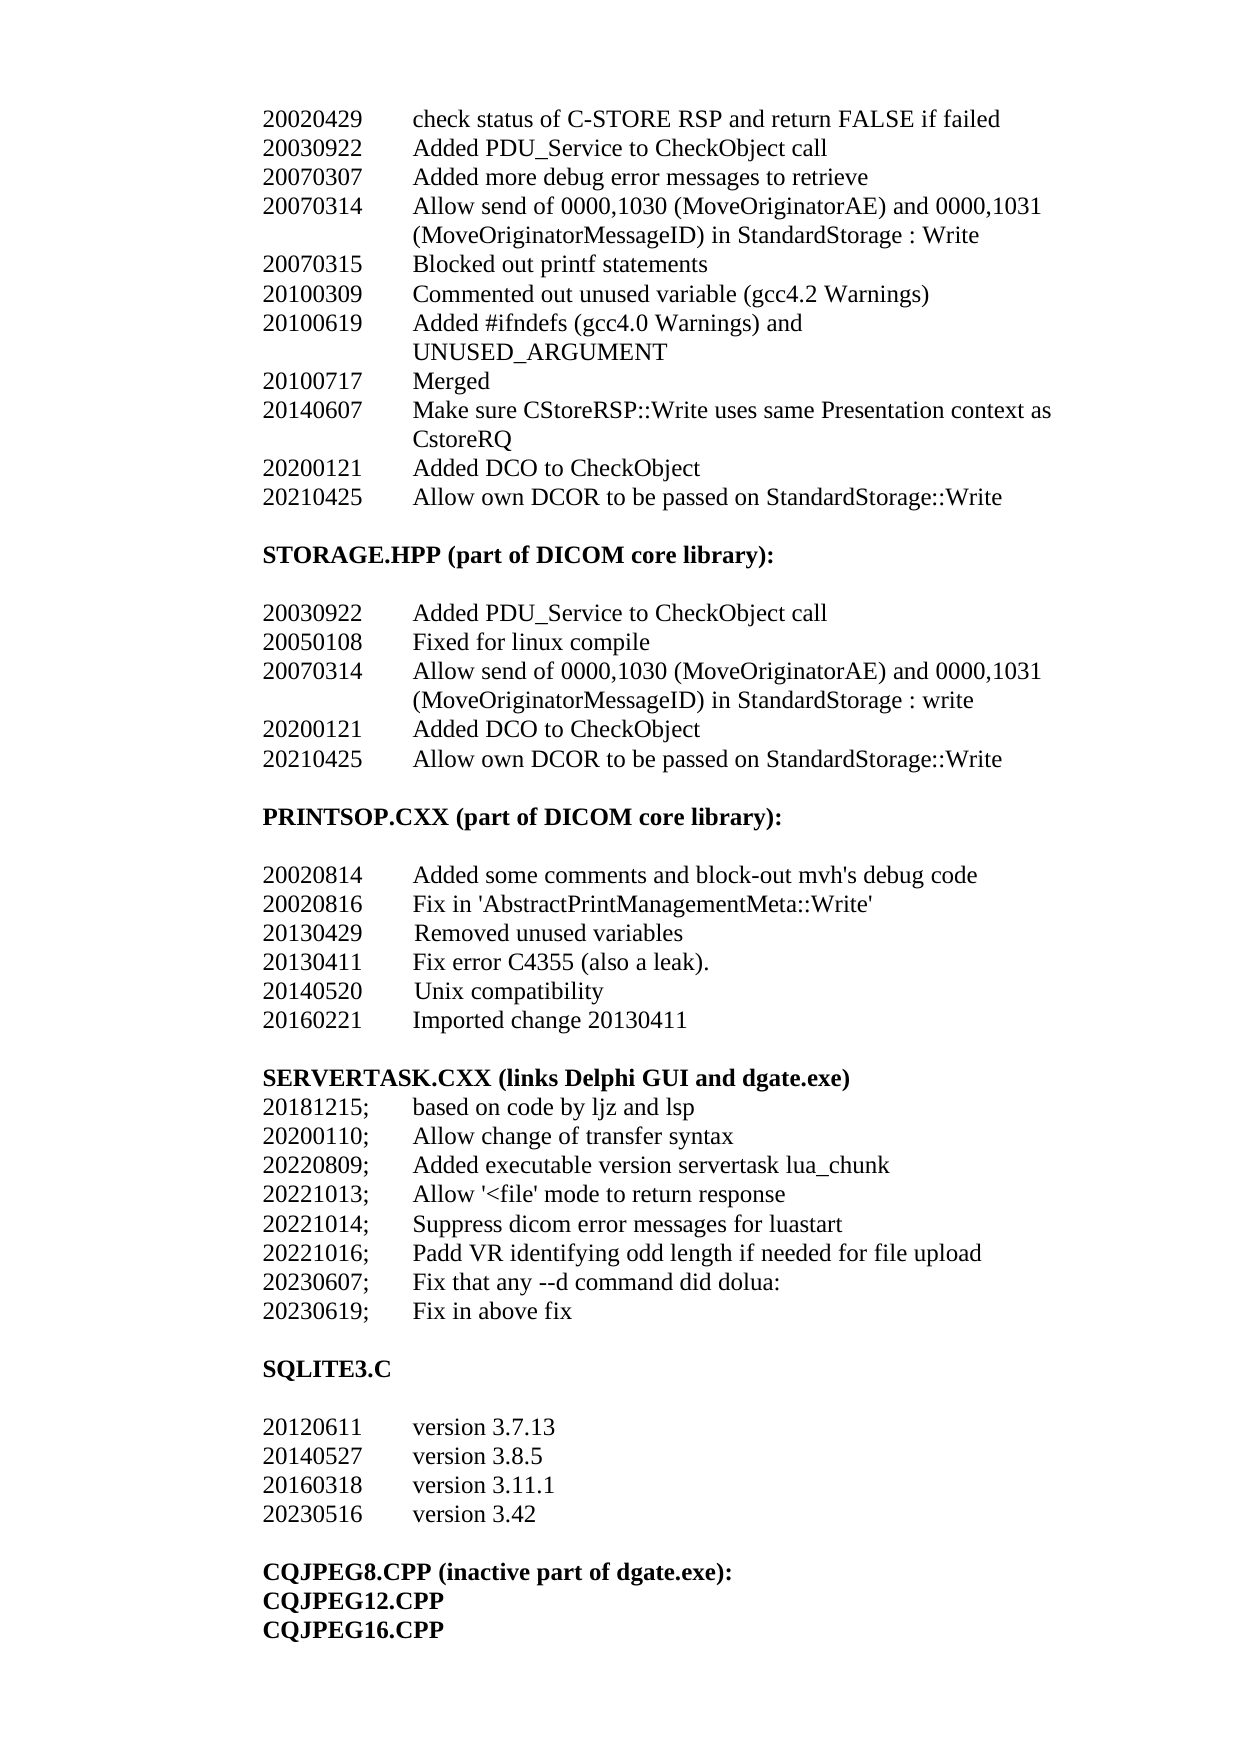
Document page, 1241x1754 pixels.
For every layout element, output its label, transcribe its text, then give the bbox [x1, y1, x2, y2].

text 20230516 version 3.42 [187, 1499, 1053, 1528]
text 20221013; Allow '<file' mode to return response 20221014; Suppress dicom error messages for luastart 20221016; Padd VR identifying odd length if needed for file upload 20230607; Fix that any --d command did dolua: 20230619; Fix in above fix [187, 1179, 1053, 1354]
text 20140527 version 3.8.5 [187, 1441, 1053, 1470]
text 20210425 Allow own DCOR to be passed on StandardStorage::Write [187, 482, 1053, 511]
text CQJPEG12.CPP [187, 1586, 1053, 1615]
text 20130429 Removed unused variables [187, 918, 1053, 947]
text 20070314 Allow send of 0000,1030 (MoveOriginatorAE) and 0000,1031 (MoveOriginatorMessageID) in StandardStorage : write [262, 656, 1053, 714]
text SERVERTASK.CXX (links Delphi GUI and dgate.exe) [187, 1063, 1053, 1092]
text STORAGE.HPP (part of DICOM core library): [187, 540, 1053, 569]
text 20210425 Allow own DCOR to be passed on StandardStorage::Write [262, 743, 1053, 772]
text 20030922 Added PDU_Service to CheckObject call [187, 133, 1053, 162]
text 20020816 Fix in 'AbstractPrintManagementMeta::Write' [187, 889, 1053, 918]
text 20130411 Fix error C4355 (also a leak). [187, 947, 1053, 976]
text 20181215; based on code by ljz and lsp [187, 1092, 1053, 1121]
text 20070307 Added more debug error messages to retrieve [187, 162, 1053, 191]
text CQJPEG8.CPP (inactive part of dgate.exe): [187, 1557, 1053, 1586]
text 20200110; Allow change of transfer syntax [187, 1121, 1053, 1150]
text 20140607 Make sure CStoreRSP::Write uses same Presentation context as CstoreRQ [187, 395, 1053, 453]
text PRINTSOP.CXX (part of DICOM core library): [187, 802, 1053, 831]
text 20100717 Merged [187, 366, 1053, 395]
text 20020814 Added some comments and block-out mvh's debug code [187, 860, 1053, 889]
text 20050108 Fixed for linux compile [187, 627, 1053, 656]
text 20020429 check status of C-STORE RSP and return FALSE if failed [187, 104, 1053, 133]
text 20160318 version 3.11.1 [187, 1470, 1053, 1499]
text 20100619 Added #ifndefs (gcc4.0 Warnings) and UNUSED_ARGUMENT [187, 307, 1053, 366]
text CQJPEG16.CPP [187, 1615, 1053, 1644]
text 20120611 version 3.7.13 [187, 1412, 1053, 1441]
text SQLITE3.C [187, 1354, 1053, 1383]
text 20030922 Added PDU_Service to CheckObject call [187, 598, 1053, 627]
text 20220809; Added executable version servertask lua_chunk [187, 1150, 1053, 1179]
text 20200121 Added DCO to CheckObject [187, 453, 1053, 482]
text 20070315 Blocked out printf statements [187, 249, 1053, 278]
text 20200121 Added DCO to CheckObject [262, 714, 1053, 743]
text 20160221 Imported change 20130411 [187, 1005, 1053, 1034]
text 20100309 Commented out unused variable (gcc4.2 Warnings) [187, 278, 1053, 307]
text 20140520 Unix compatibility [187, 976, 1053, 1005]
text 20070314 Allow send of 0000,1030 (MoveOriginatorAE) and 0000,1031 (MoveOriginatorMessageID) in StandardStorage : Write [262, 191, 1053, 249]
